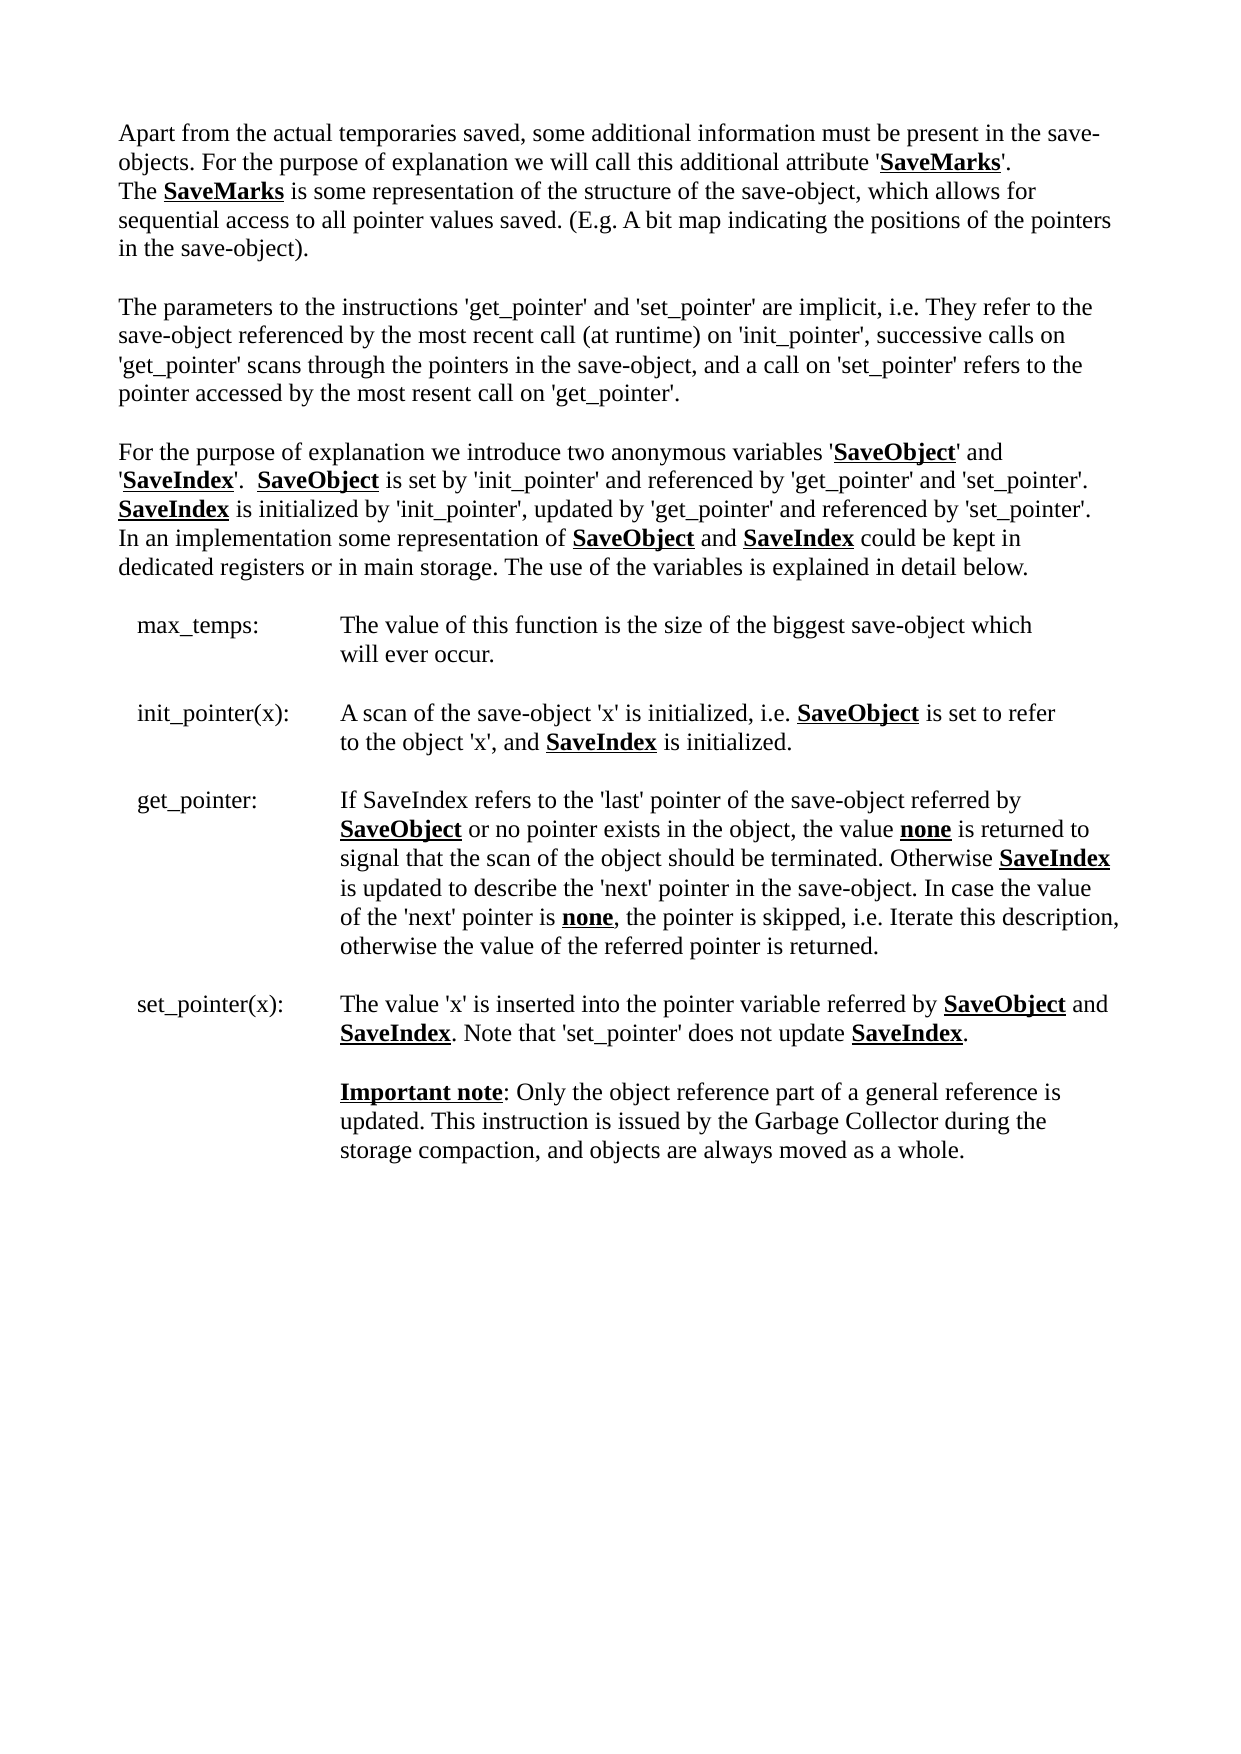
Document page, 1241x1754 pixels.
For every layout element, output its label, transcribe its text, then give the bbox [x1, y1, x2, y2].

text init_pointer(x): A scan of the save-object 'x' is initialized, i.e. SaveObject is set to refer [118, 698, 1122, 726]
text signal that the scan of the object should be terminated. Otherwise SaveIndex [118, 843, 1122, 872]
text set_pointer(x): The value 'x' is inserted into the pointer variable referred by SaveObject and [118, 989, 1122, 1018]
text 'get_pointer' scans through the pointers in the save-object, and a call on 'set_pointer' refers to the pointer accessed by the most resent call on 'get_pointer'. [118, 350, 1122, 407]
text max_temps: The value of this function is the size of the biggest save-object which [118, 610, 1122, 639]
text Apart from the actual temporaries saved, some additional information must be present in the save-objects. For the purpose of explanation we will call this additional attribute 'SaveMarks'. [118, 118, 1122, 176]
text of the 'next' pointer is none, the pointer is skipped, i.e. Iterate this description, [118, 902, 1122, 931]
text SaveObject or no pointer exists in the object, the value none is returned to [118, 814, 1122, 843]
text SaveIndex. Note that 'set_pointer' does not update SaveIndex. [118, 1018, 1122, 1047]
text storage compaction, and objects are always moved as a whole. [118, 1135, 1122, 1164]
text Important note: Only the object reference part of a general reference is [118, 1077, 1122, 1106]
text otherwise the value of the referred pointer is returned. [118, 931, 1122, 960]
text The SaveMarks is some representation of the structure of the save-object, which allows for sequential access to all pointer values saved. (E.g. A bit map indicating the positions of the pointers in the save-object). [118, 176, 1122, 262]
text to the object 'x', and SaveIndex is initialized. [118, 727, 1122, 756]
text is updated to describe the 'next' pointer in the save-object. In case the value [118, 873, 1122, 901]
text For the purpose of explanation we introduce two anonymous variables 'SaveObject' and 'SaveIndex'. SaveObject is set by 'init_pointer' and referenced by 'get_pointer' and 'set_pointer'. SaveIndex is initialized by 'init_pointer', updated by 'get_pointer' and referenced by 'set_pointer'. In an implementation some representation of SaveObject and SaveIndex could be kept in dedicated registers or in main storage. The use of the variables is explained in detail below. [118, 437, 1122, 581]
text The parameters to the instructions 'get_pointer' and 'set_pointer' are implicit, i.e. They refer to the save-object referenced by the most recent call (at runtime) on 'init_pointer', successive calls on [118, 292, 1122, 349]
text updated. This instruction is issued by the Garbage Collector during the [118, 1106, 1122, 1135]
text will ever occur. [118, 639, 1122, 668]
text get_pointer: If SaveIndex refers to the 'last' pointer of the save-object referred by [118, 785, 1122, 814]
